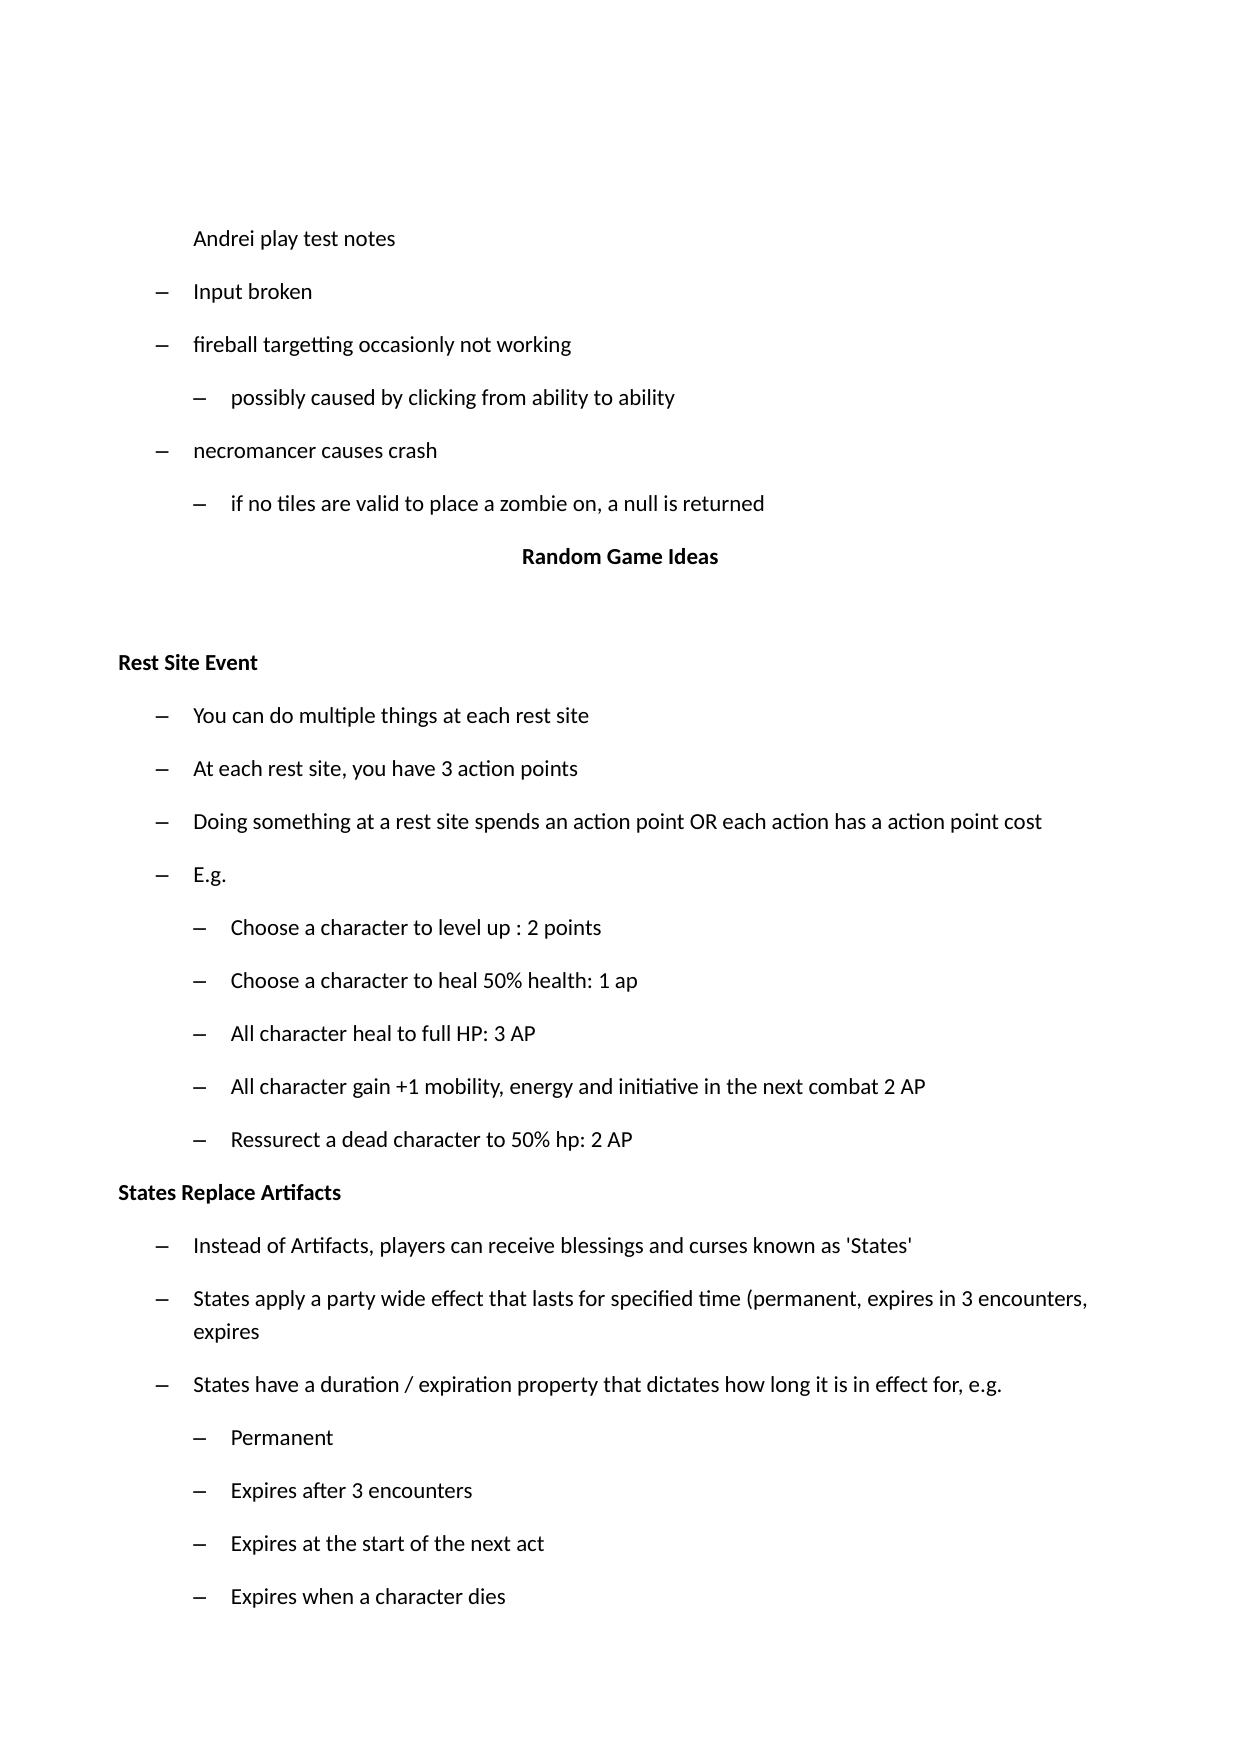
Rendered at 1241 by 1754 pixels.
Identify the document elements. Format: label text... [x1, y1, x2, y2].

list necromancer causes crash [156, 436, 1122, 464]
list if no tiles are valid to place a zombie on, a null is returned [193, 489, 1122, 517]
list Andrei play test notes [156, 224, 1122, 252]
list Choose a character to level up : 2 points [193, 913, 1122, 941]
text Rest Site Event [118, 648, 1122, 676]
list All character heal to full HP: 3 AP [193, 1019, 1122, 1047]
list States have a duration / expiration property that dictates how long it is in effect for, e.g. [156, 1370, 1122, 1398]
list States apply a party wide effect that lasts for specified time (permanent, expires in 3 encounters, expires [156, 1284, 1122, 1345]
text States Replace Artifacts [118, 1178, 1122, 1207]
list Expires after 3 encounters [193, 1476, 1122, 1504]
list fireball targetting occasionly not working [156, 330, 1122, 358]
list You can do multiple things at each rest site [156, 701, 1122, 729]
list possibly caused by clicking from ability to ability [193, 383, 1122, 411]
list E.g. [156, 860, 1122, 888]
list Expires at the start of the next act [193, 1529, 1122, 1557]
text Random Game Ideas [118, 542, 1122, 570]
list Doing something at a rest site spends an action point OR each action has a action point cost [156, 807, 1122, 835]
list Instead of Artifacts, players can receive blessings and curses known as 'States' [156, 1232, 1122, 1259]
list Ressurect a dead character to 50% hp: 2 AP [193, 1126, 1122, 1153]
list Expires when a character dies [193, 1582, 1122, 1610]
list Permanent [193, 1423, 1122, 1451]
list All character gain +1 mobility, energy and initiative in the next combat 2 AP [193, 1072, 1122, 1101]
list At each rest site, you have 3 action points [156, 754, 1122, 782]
list Input broken [156, 277, 1122, 305]
list Choose a character to heal 50% health: 1 ap [193, 966, 1122, 994]
